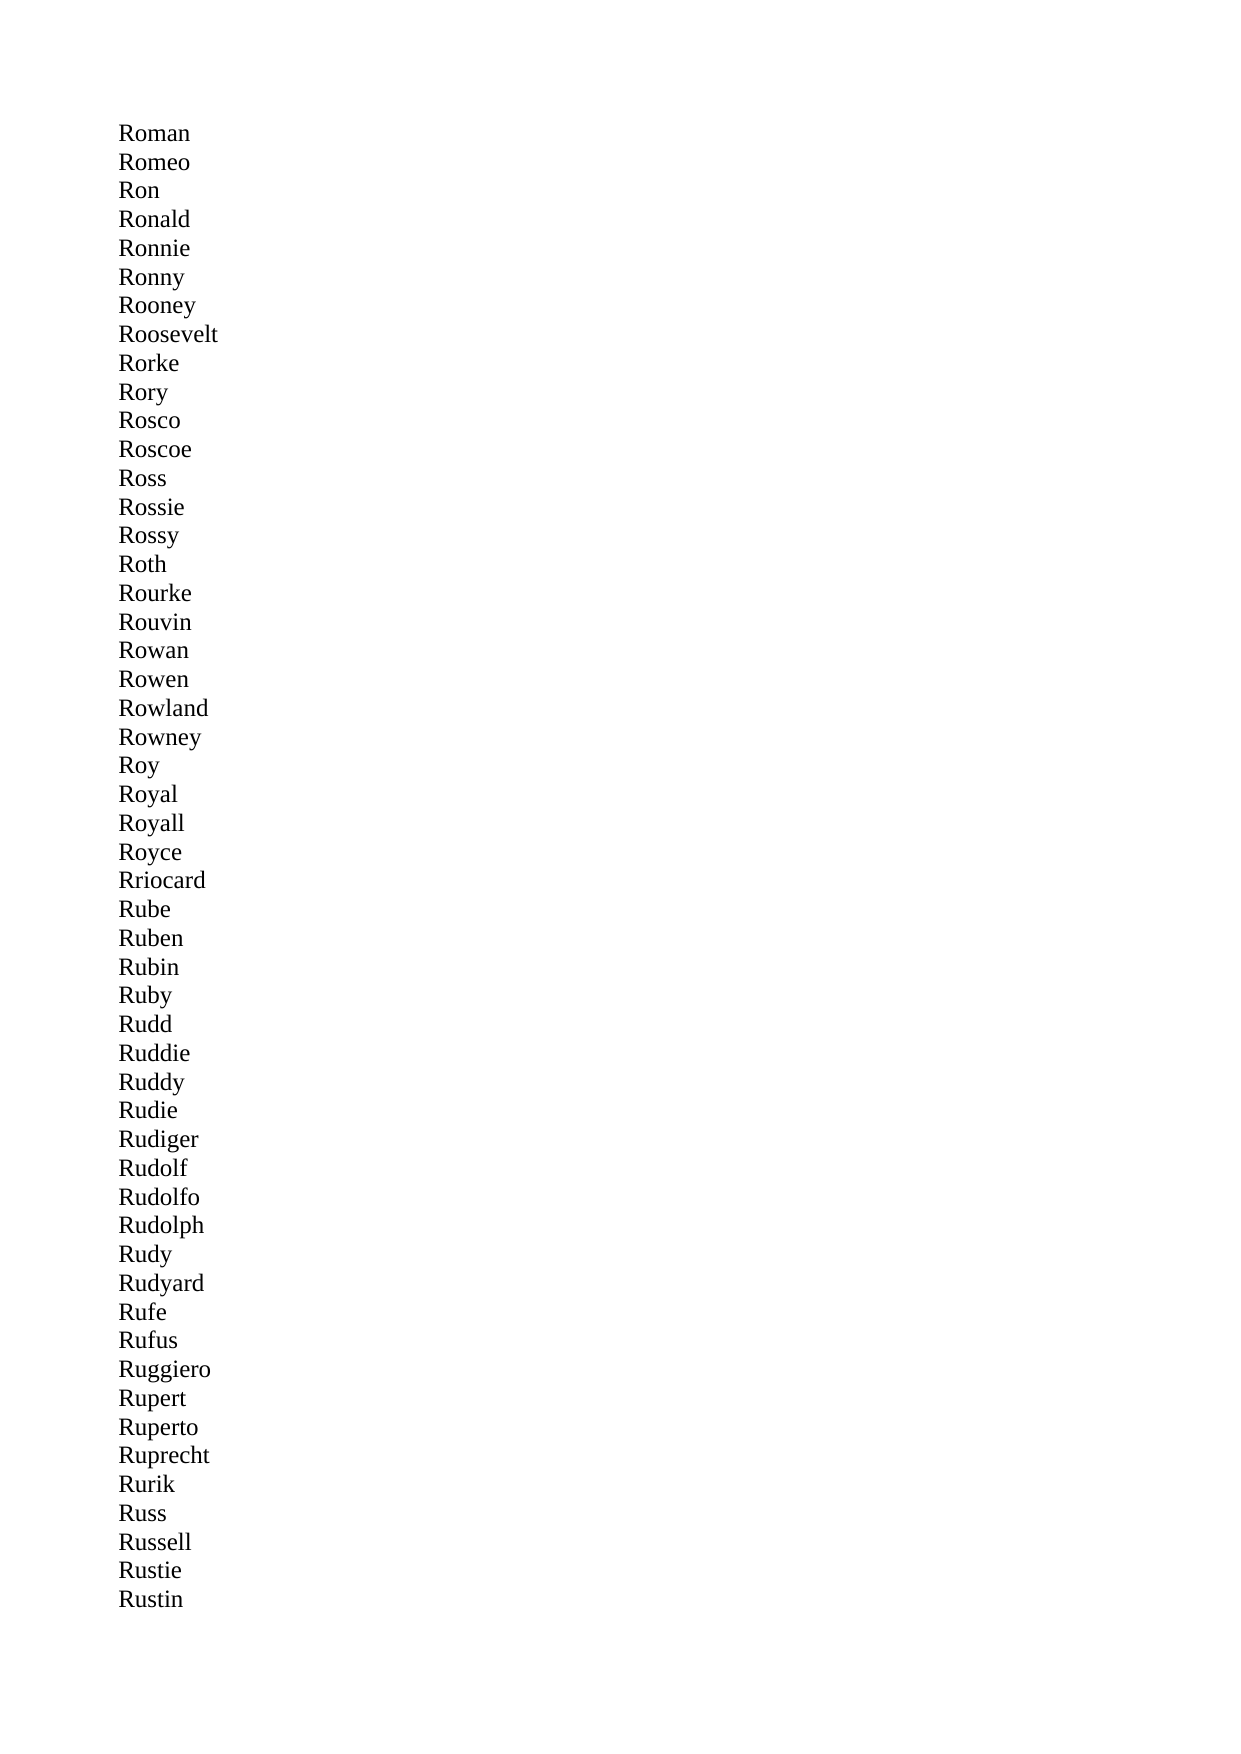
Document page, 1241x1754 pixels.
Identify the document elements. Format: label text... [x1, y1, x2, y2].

text Roman Romeo Ron Ronald Ronnie Ronny Rooney Roosevelt Rorke Rory Rosco Roscoe Ross Rossie Rossy Roth Rourke Rouvin Rowan Rowen Rowland Rowney Roy Royal Royall Royce Rriocard Rube Ruben Rubin Ruby Rudd Ruddie Ruddy Rudie Rudiger Rudolf Rudolfo Rudolph Rudy Rudyard Rufe Rufus Ruggiero Rupert Ruperto Ruprecht Rurik Russ Russell Rustie Rustin [118, 118, 1122, 1613]
